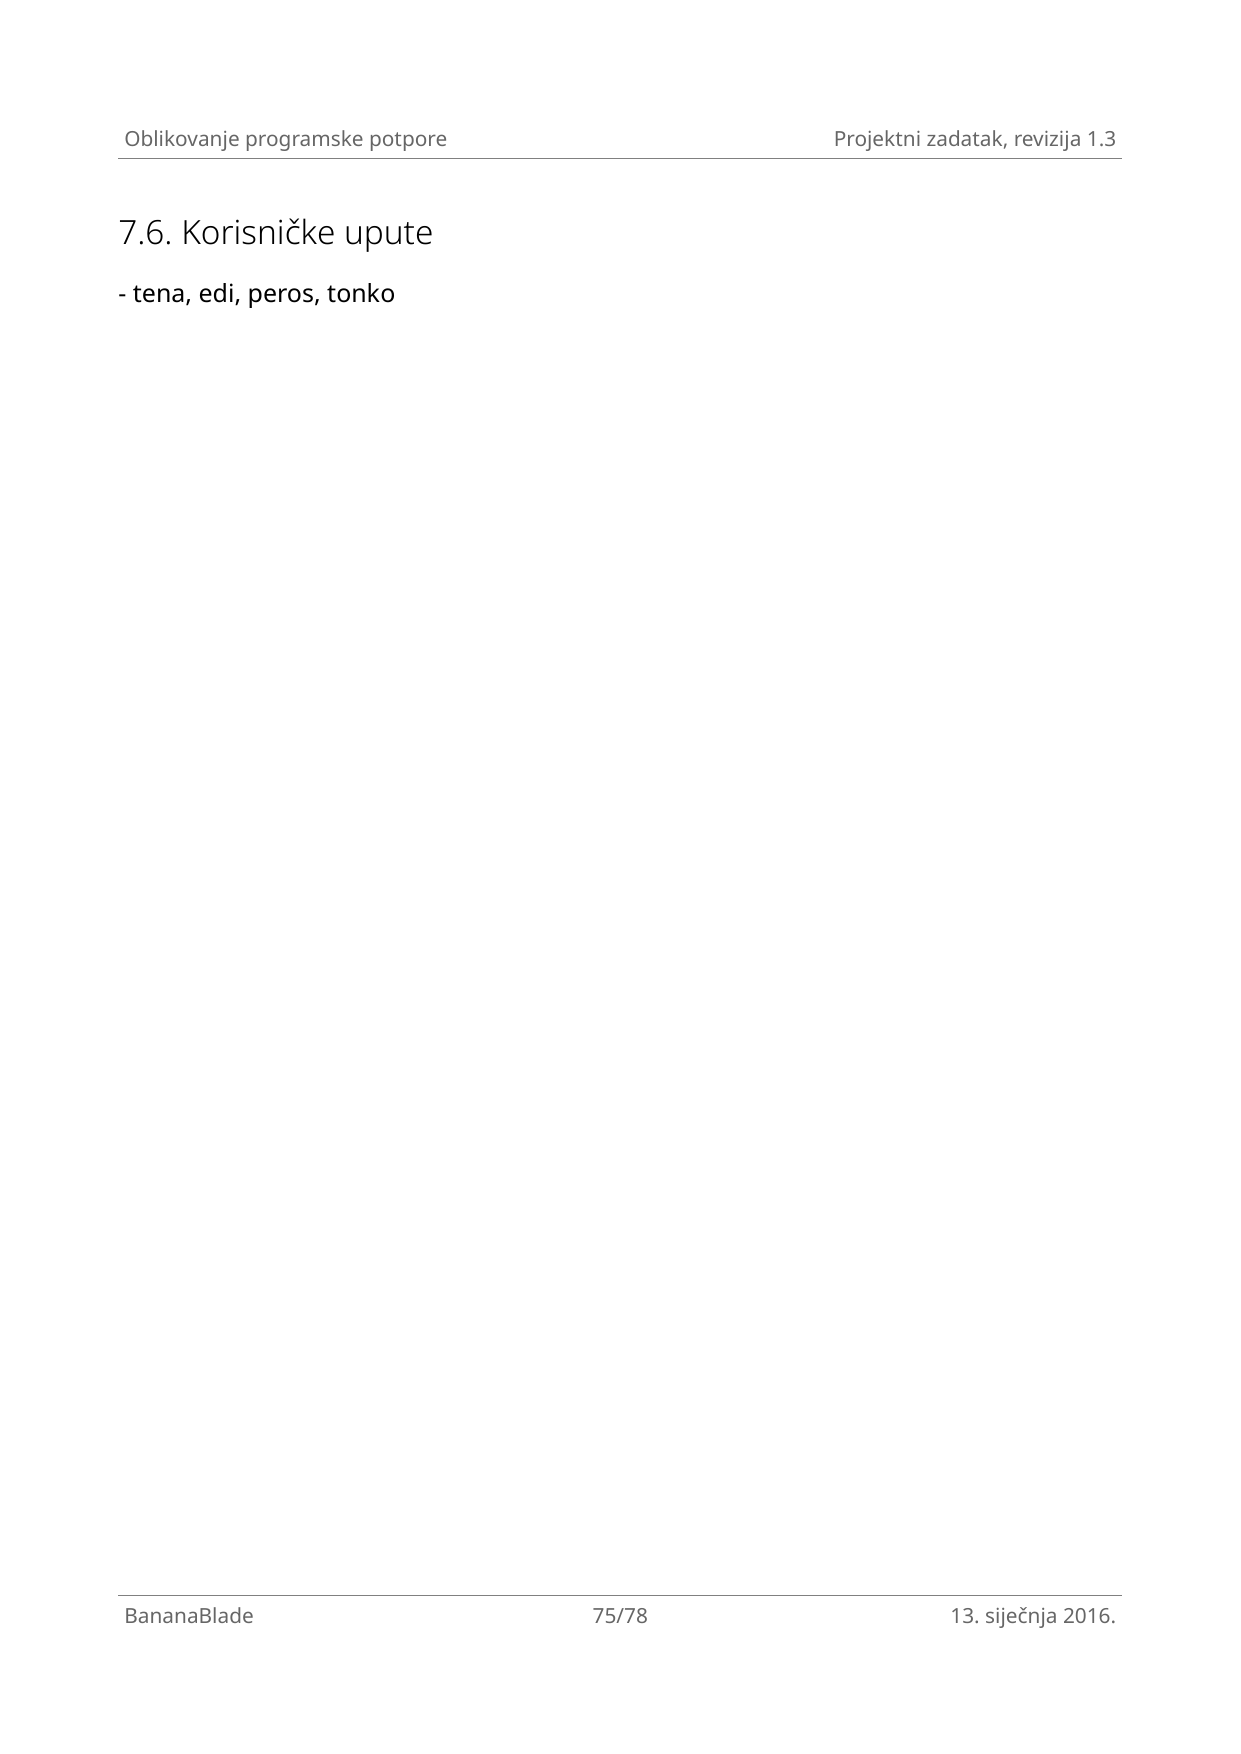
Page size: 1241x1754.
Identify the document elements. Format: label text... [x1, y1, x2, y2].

subtitle 7.6. Korisničke upute [118, 209, 1122, 254]
text - tena, edi, peros, tonko [118, 276, 1122, 310]
